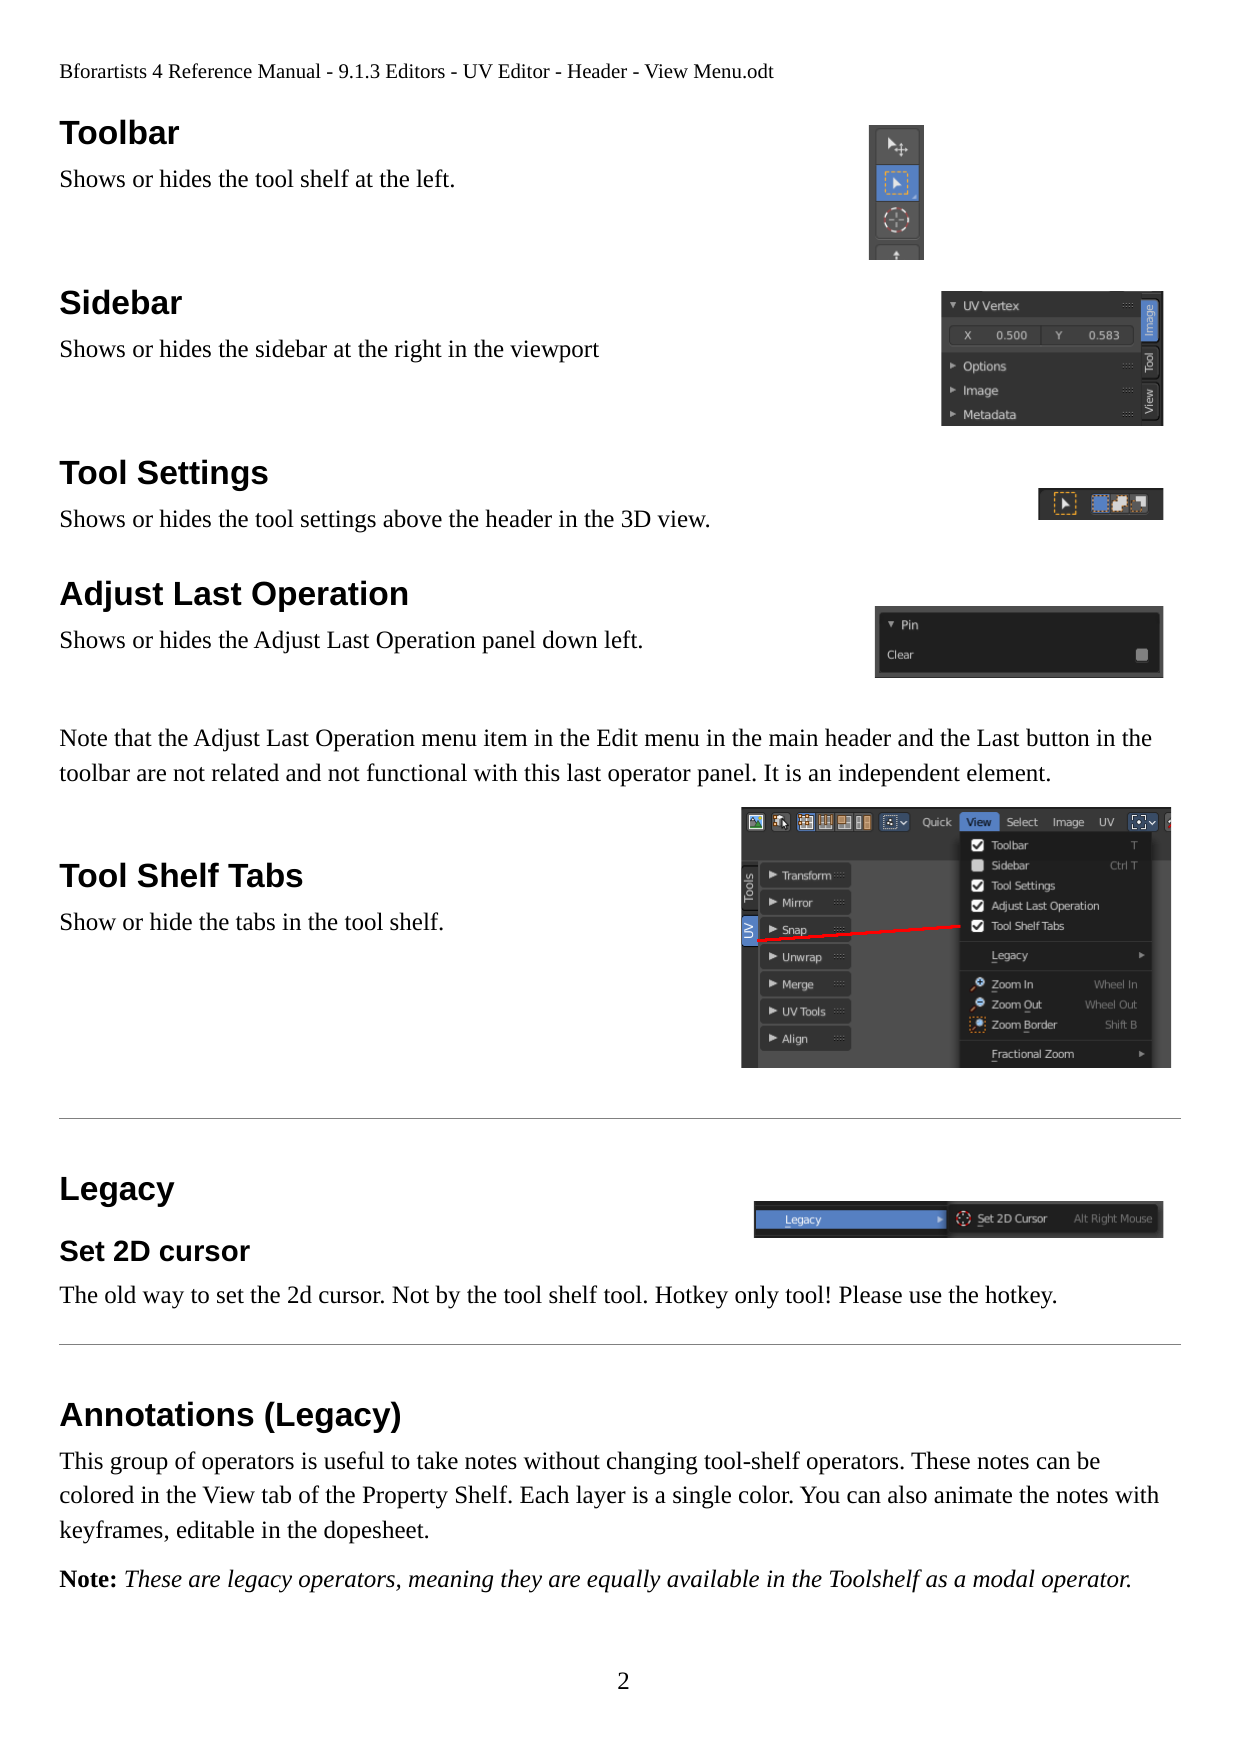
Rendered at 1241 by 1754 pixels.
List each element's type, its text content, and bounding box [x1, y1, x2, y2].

picture [1038, 488, 1164, 520]
text Shows or hides the tool shelf at the left. [59, 164, 868, 192]
text Show or hide the tabs in the tool shelf. [59, 907, 741, 936]
picture [753, 1201, 1164, 1238]
subtitle Adjust Last Operation [59, 574, 1181, 612]
text Shows or hides the tool settings above the header in the 3D view. [59, 504, 1181, 533]
subtitle Tool Shelf Tabs [59, 856, 741, 895]
picture [741, 807, 1172, 1068]
text [924, 164, 1181, 192]
text Note that the Adjust Last Operation menu item in the Edit menu in the main header and the Last button in the toolbar are not related and not functional with this last operator panel. It is an independent element. [59, 723, 1181, 786]
text This group of operators is useful to take notes without changing tool-shelf operators. These notes can be colored in the View tab of the Property Shelf. Each layer is a single color. You can also animate the notes with keyframes, editable in the dopesheet. [59, 1446, 1181, 1543]
text The old way to set the 2d cursor. Not by the tool shelf tool. Hotkey only tool! Please use the hotkey. [59, 1281, 1181, 1309]
subtitle Annotations (Legacy) [59, 1395, 1181, 1433]
text Shows or hides the sidebar at the right in the viewport [59, 334, 941, 363]
text Note: These are legacy operators, meaning they are equally available in the Toolshelf as a modal operator. [59, 1564, 1181, 1593]
subtitle Tool Settings [59, 453, 1181, 491]
subtitle Sidebar [59, 283, 1181, 321]
text Shows or hides the Adjust Last Operation panel down left. [59, 625, 874, 654]
subtitle Toolbar [59, 113, 1181, 151]
picture [941, 291, 1164, 426]
subtitle Legacy [59, 1169, 1181, 1207]
subtitle [1172, 856, 1181, 895]
picture [868, 125, 924, 260]
subtitle Set 2D cursor [59, 1234, 1181, 1268]
picture [874, 606, 1164, 678]
